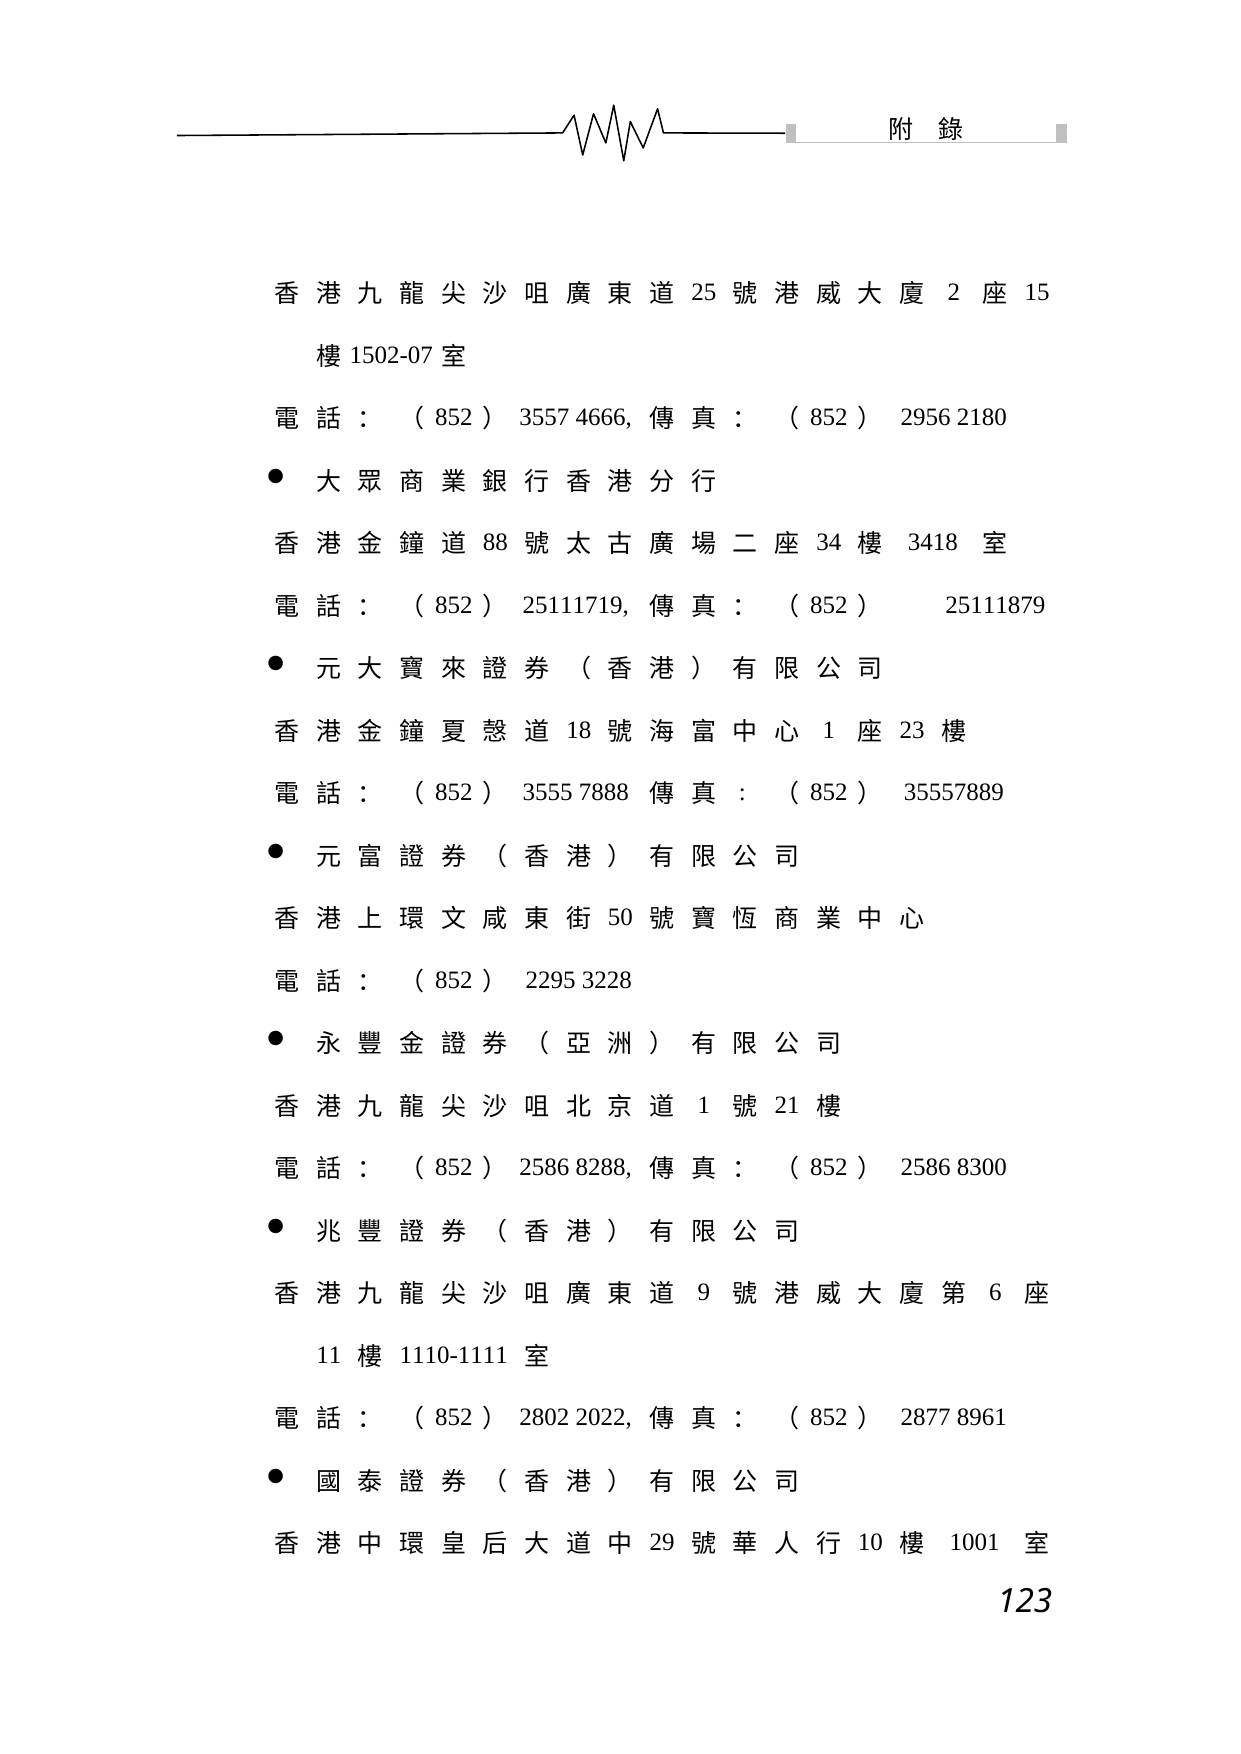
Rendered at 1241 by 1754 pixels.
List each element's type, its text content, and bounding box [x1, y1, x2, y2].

text 香港中環皇后大道中29號華人行10樓1001室 [232, 1500, 1058, 1563]
text 電話：（852）2295 3228 [232, 938, 1058, 1000]
text 電話：（852）3557 4666, 傳真：（852）2956 2180 [232, 375, 1058, 438]
list 元富證券（香港）有限公司 [237, 813, 1058, 875]
text 香港金鐘道88號太古廣場二座34樓3418室 [232, 500, 1058, 563]
list 永豐金證券（亞洲）有限公司 [237, 1000, 1058, 1063]
text 電話：（852）2802 2022, 傳真：（852）2877 8961 [232, 1375, 1058, 1438]
text 香港上環文咸東街50號寶恆商業中心 [232, 875, 1058, 938]
list 兆豐證券（香港）有限公司 [237, 1188, 1058, 1250]
text 香港九龍尖沙咀北京道1號21樓 [232, 1063, 1058, 1125]
text 香港金鐘夏愨道18號海富中心1座23樓 [232, 688, 1058, 750]
list 大眾商業銀行香港分行 [237, 438, 1058, 500]
list 元大寶來證券（香港）有限公司 [237, 625, 1058, 688]
text 電話：（852）3555 7888 傳真: （852）35557889 [232, 750, 1058, 813]
list 國泰證券（香港）有限公司 [237, 1438, 1058, 1500]
text 香港九龍尖沙咀廣東道9號港威大廈第6座11樓1110-1111室 [232, 1250, 1058, 1375]
text 香港九龍尖沙咀廣東道25號港威大廈2座15樓1502-07室 [232, 250, 1058, 375]
text 電話：（852）2586 8288, 傳真：（852）2586 8300 [232, 1125, 1058, 1188]
text 電話：（852）25111719, 傳真：（852） 25111879 [232, 563, 1058, 625]
